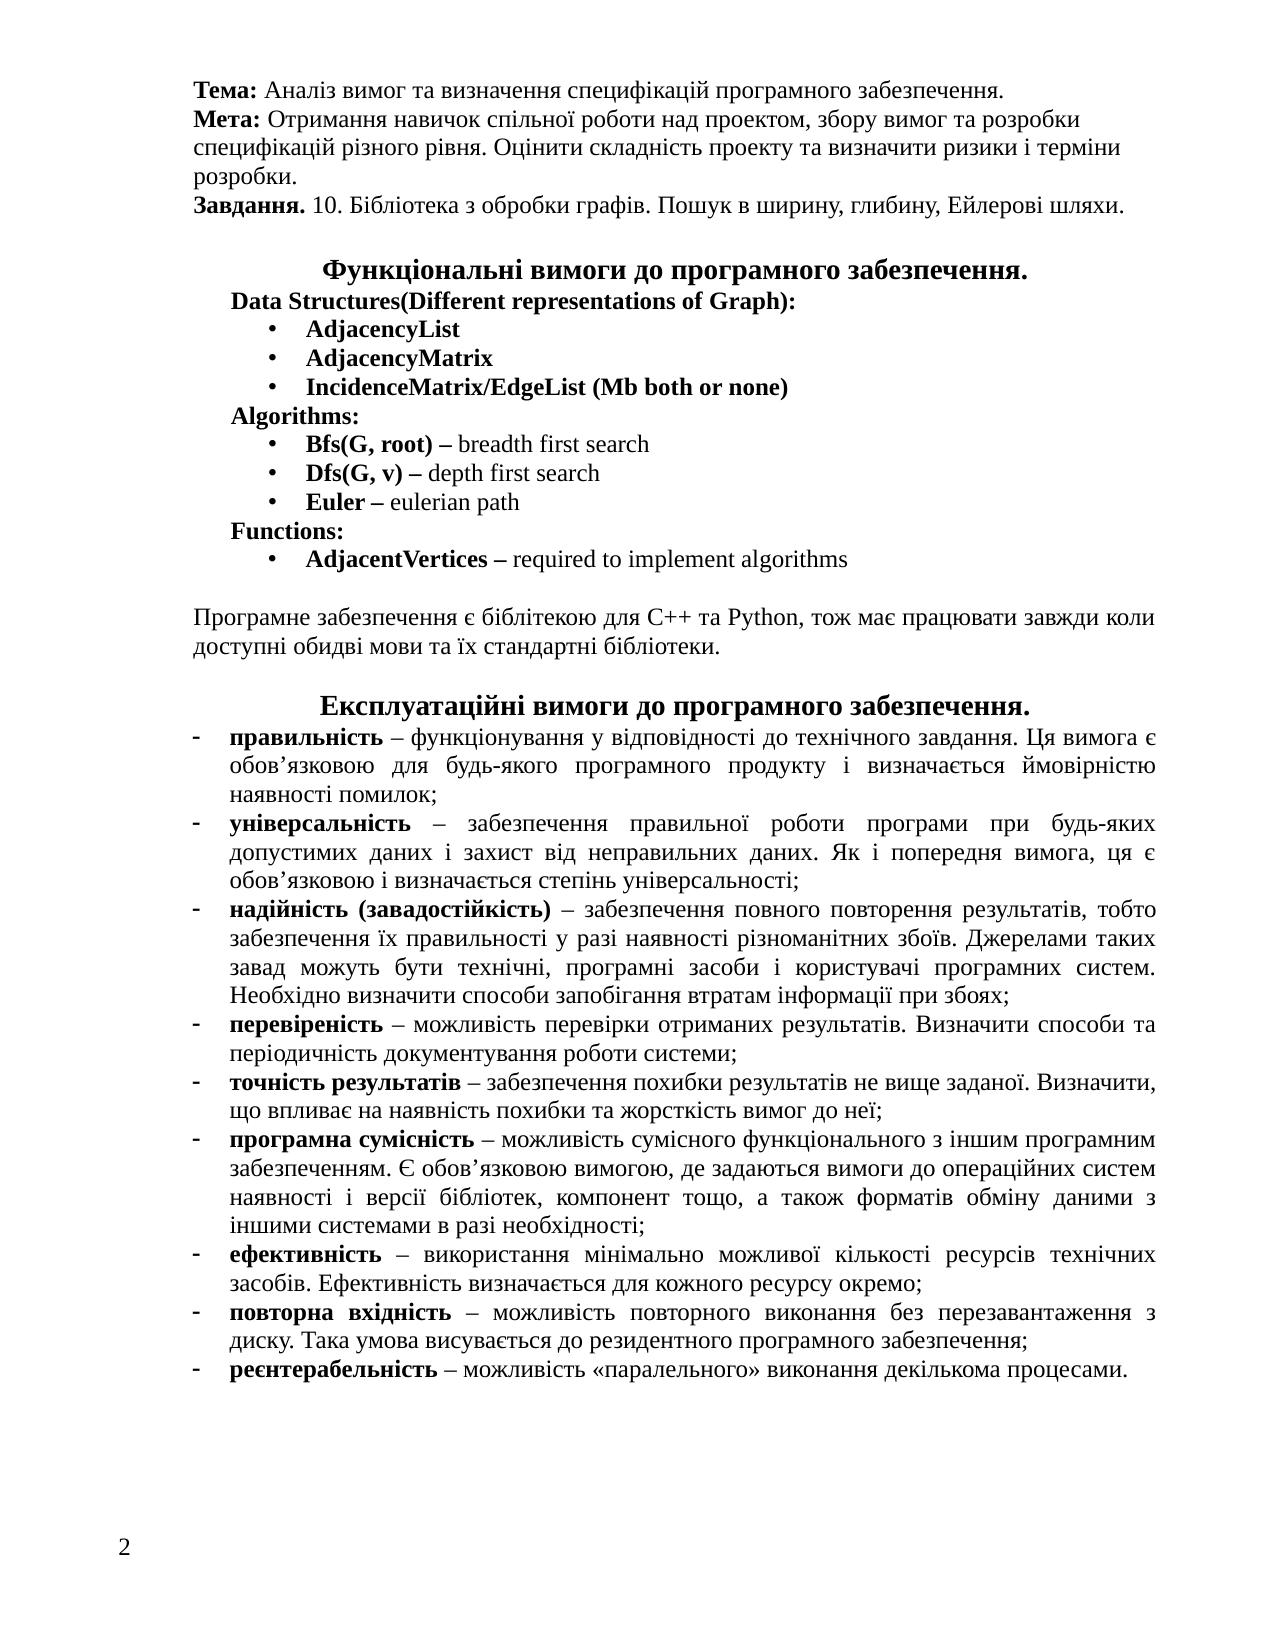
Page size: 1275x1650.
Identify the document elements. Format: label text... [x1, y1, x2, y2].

list точність результатів – забезпечення похибки результатів не вище заданої. Визначити, що впливає на наявність похибки та жорсткість вимог до неї; [192, 1067, 1157, 1124]
list універсальність – забезпечення правильної роботи програми при будь-яких допустимих даних і захист від неправильних даних. Як і попередня вимога, ця є обов’язковою і визначається степінь універсальності; [192, 808, 1157, 894]
list правильність – функціонування у відповідності до технічного завдання. Ця вимога є обов’язковою для будь-якого програмного продукту і визначається ймовірністю наявності помилок; [192, 722, 1157, 808]
text Експлуатаційні вимоги до програмного забезпечення. [193, 688, 1157, 722]
list реєнтерабельність – можливість «паралельного» виконання декількома процесами. [192, 1354, 1157, 1383]
list перевіреність – можливість перевірки отриманих результатів. Визначити способи та періодичність документування роботи системи; [192, 1009, 1157, 1067]
list AdjacentVertices – required to implement algorithms [268, 544, 1157, 573]
text Завдання. 10. Бібліотека з обробки графів. Пошук в ширину, глибину, Ейлерові шляхи. [193, 190, 1157, 219]
list IncidenceMatrix/EdgeList (Mb both or none) [268, 372, 1157, 401]
list програмна сумісність – можливість сумісного функціонального з іншим програмним забезпеченням. Є обов’язковою вимогою, де задаються вимоги до операційних систем наявності і версії бібліотек, компонент тощо, а також форматів обміну даними з іншими системами в разі необхідності; [192, 1124, 1157, 1239]
list ефективність – використання мінімально можливої кількості ресурсів технічних засобів. Ефективність визначається для кожного ресурсу окремо; [192, 1239, 1157, 1297]
text Мета: Отримання навичок спільної роботи над проектом, збору вимог та розробки специфікацій різного рівня. Оцінити складність проекту та визначити ризики і терміни розробки. [193, 104, 1157, 190]
list AdjacencyMatrix [268, 343, 1157, 372]
text Програмне забезпечення є біблітекою для С++ та Python, тож має працювати завжди коли доступні обидві мови та їх стандартні бібліотеки. [193, 602, 1157, 659]
list повторна вхідність – можливість повторного виконання без перезавантаження з диску. Така умова висувається до резидентного програмного забезпечення; [192, 1297, 1157, 1354]
list AdjacencyList [268, 314, 1157, 343]
list Euler – eulerian path [268, 487, 1157, 516]
list Functions: [230, 516, 1157, 544]
list надійність (завадостійкість) – забезпечення повного повторення результатів, тобто забезпечення їх правильності у разі наявності різноманітних збоїв. Джерелами таких завад можуть бути технічні, програмні засоби і користувачі програмних систем. Необхідно визначити способи запобігання втратам інформації при збоях; [192, 894, 1157, 1009]
text Algorithms: [231, 401, 1157, 429]
text Функціональні вимоги до програмного забезпечення. [193, 252, 1157, 286]
list Bfs(G, root) – breadth first search [268, 429, 1157, 458]
text Data Structures(Different representations of Graph): [231, 286, 1157, 314]
list Dfs(G, v) – depth first search [268, 458, 1157, 487]
text Тема: Аналіз вимог та визначення специфікацій програмного забезпечення. [193, 75, 1157, 104]
